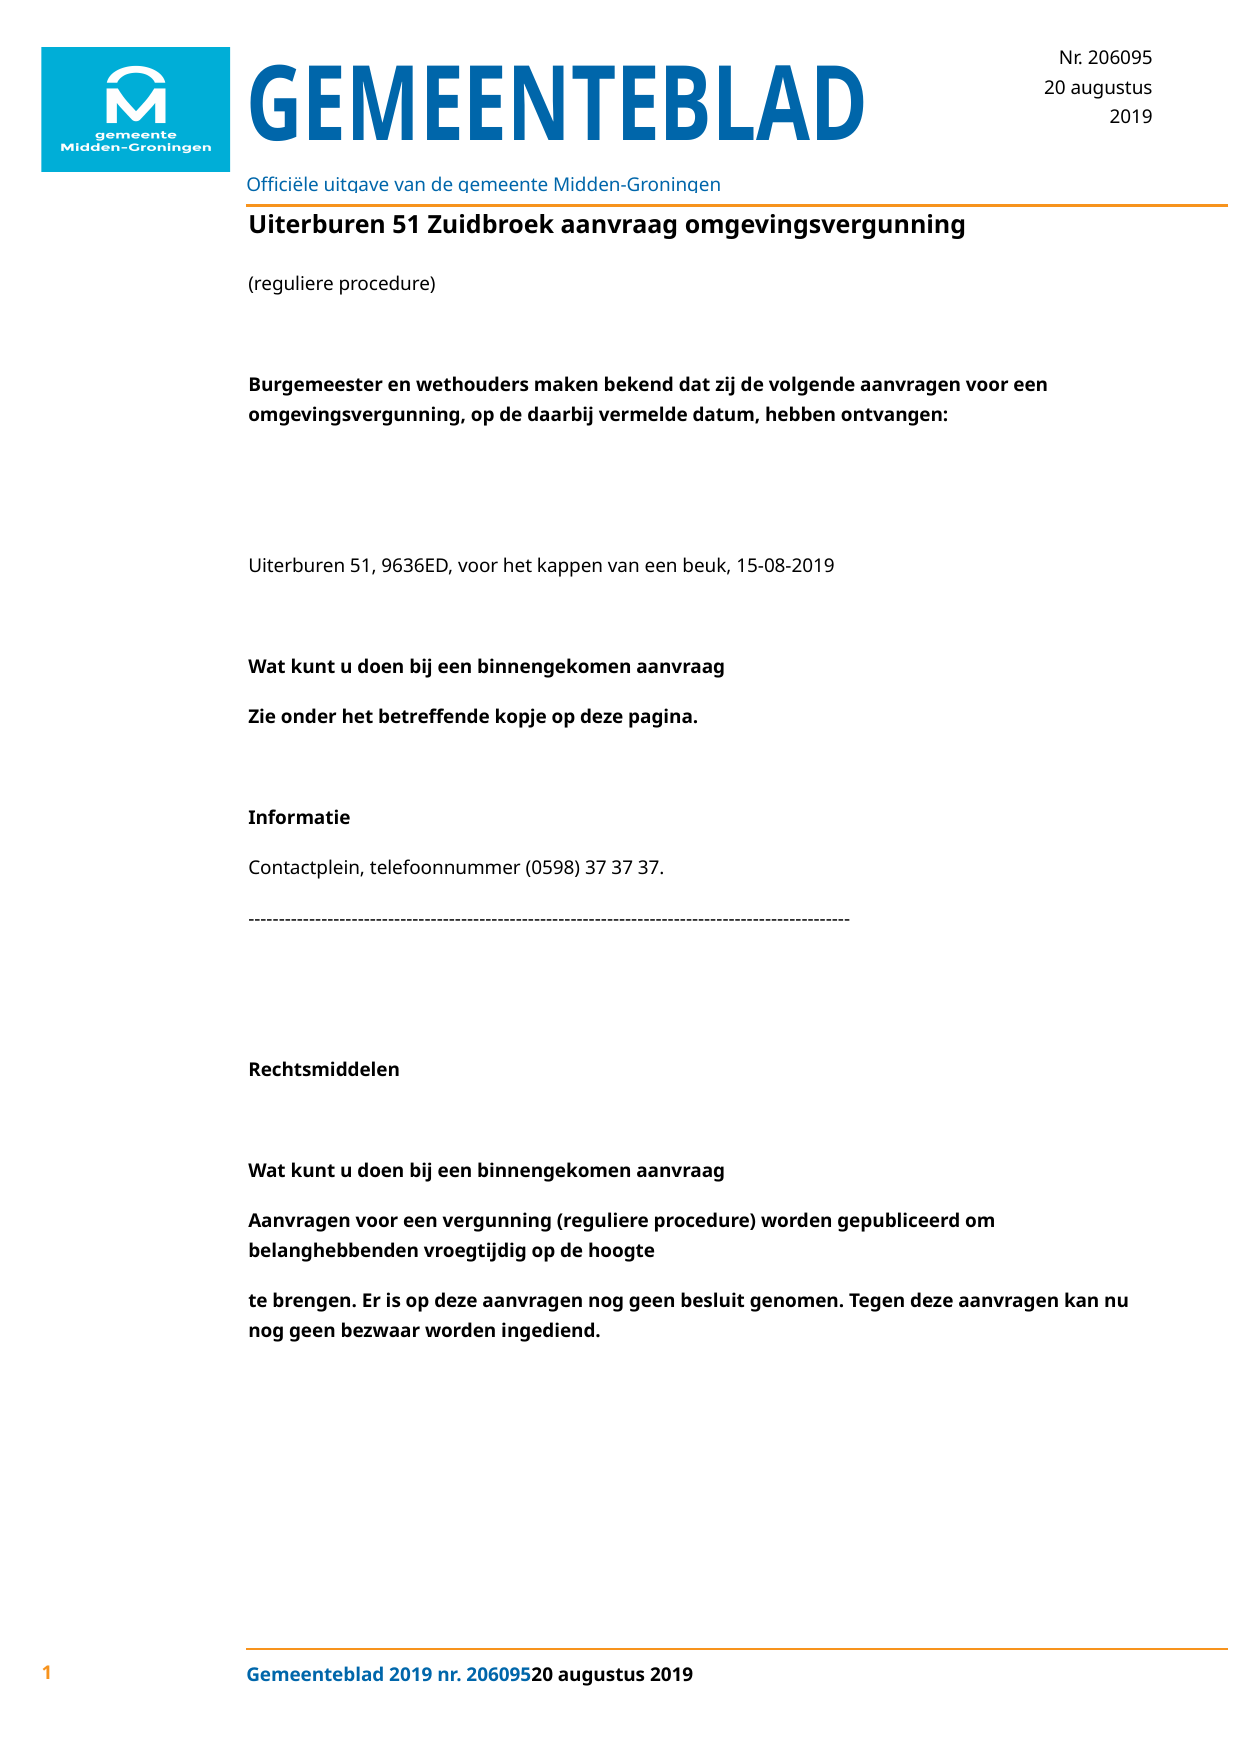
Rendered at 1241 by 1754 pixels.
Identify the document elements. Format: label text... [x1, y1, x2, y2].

text Burgemeester en wethouders maken bekend dat zij de volgende aanvragen voor een omgevingsvergunning, op de daarbij vermelde datum, hebben ontvangen: [248, 371, 1152, 426]
picture [107, 89, 165, 122]
text Zie onder het betreffende kopje op deze pagina. [248, 703, 1152, 729]
text Uiterburen 51, 9636ED, voor het kappen van een beuk, 15-08-2019 [248, 552, 1152, 578]
text Aanvragen voor een vergunning (reguliere procedure) worden gepubliceerd om belanghebbenden vroegtijdig op de hoogte [248, 1207, 1152, 1263]
picture [108, 66, 164, 82]
picture [184, 146, 190, 153]
text Informatie [248, 804, 1152, 830]
text te brengen. Er is op deze aanvragen nog geen besluit genomen. Tegen deze aanvragen kan nu nog geen bezwaar worden ingediend. [248, 1287, 1152, 1343]
text --------------------------------------------------------------------------------------------------- [248, 905, 1152, 931]
text Contactplein, telefoonnummer (0598) 37 37 37. [248, 854, 1152, 880]
text Rechtsmiddelen [248, 1056, 1152, 1082]
text Wat kunt u doen bij een binnengekomen aanvraag [248, 653, 1152, 678]
text (reguliere procedure) [248, 270, 1152, 296]
text Uiterburen 51 Zuidbroek aanvraag omgevingsvergunning [248, 207, 1152, 241]
text Wat kunt u doen bij een binnengekomen aanvraag [248, 1157, 1152, 1183]
